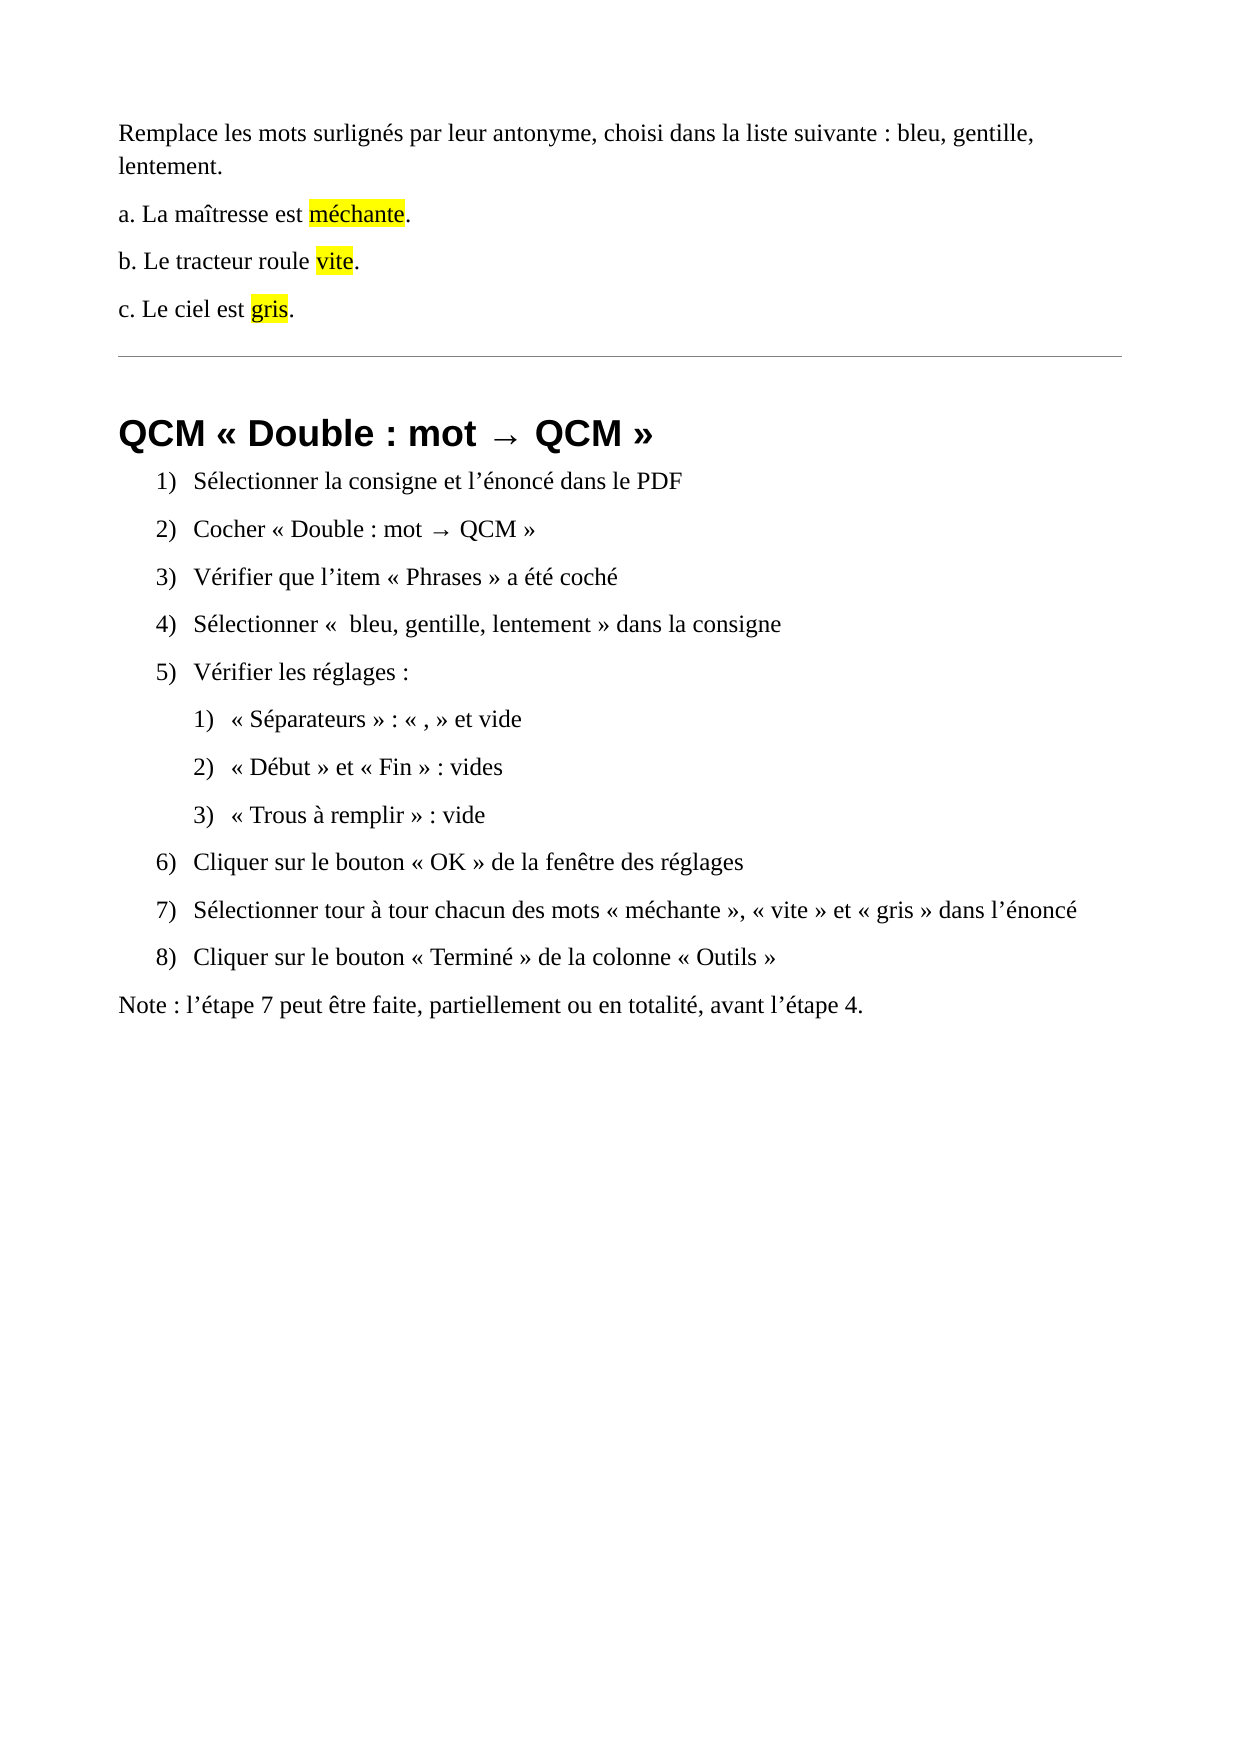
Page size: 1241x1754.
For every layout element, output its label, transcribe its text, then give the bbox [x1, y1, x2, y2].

list Sélectionner la consigne et l’énoncé dans le PDF [156, 466, 1122, 495]
text b. Le tracteur roule vite. [118, 246, 1122, 275]
list Cocher « Double : mot → QCM » [156, 514, 1122, 543]
text Note : l’étape 7 peut être faite, partiellement ou en totalité, avant l’étape 4. [118, 990, 1122, 1019]
text Remplace les mots surlignés par leur antonyme, choisi dans la liste suivante : bleu, gentille, lentement. [118, 118, 1122, 180]
text c. Le ciel est gris. [118, 294, 1122, 323]
list « Séparateurs » : « , » et vide [193, 704, 1122, 733]
list « Début » et « Fin » : vides [193, 752, 1122, 781]
list Cliquer sur le bouton « Terminé » de la colonne « Outils » [156, 942, 1122, 971]
text a. La maîtresse est méchante. [118, 199, 1122, 227]
list Vérifier les réglages : [156, 657, 1122, 686]
list Cliquer sur le bouton « OK » de la fenêtre des réglages [156, 847, 1122, 876]
subtitle QCM « Double : mot → QCM » [118, 411, 1122, 454]
list Sélectionner tour à tour chacun des mots « méchante », « vite » et « gris » dans l’énoncé [156, 895, 1122, 924]
list « Trous à remplir » : vide [193, 800, 1122, 828]
list Sélectionner « bleu, gentille, lentement » dans la consigne [156, 609, 1122, 638]
list Vérifier que l’item « Phrases » a été coché [156, 562, 1122, 590]
